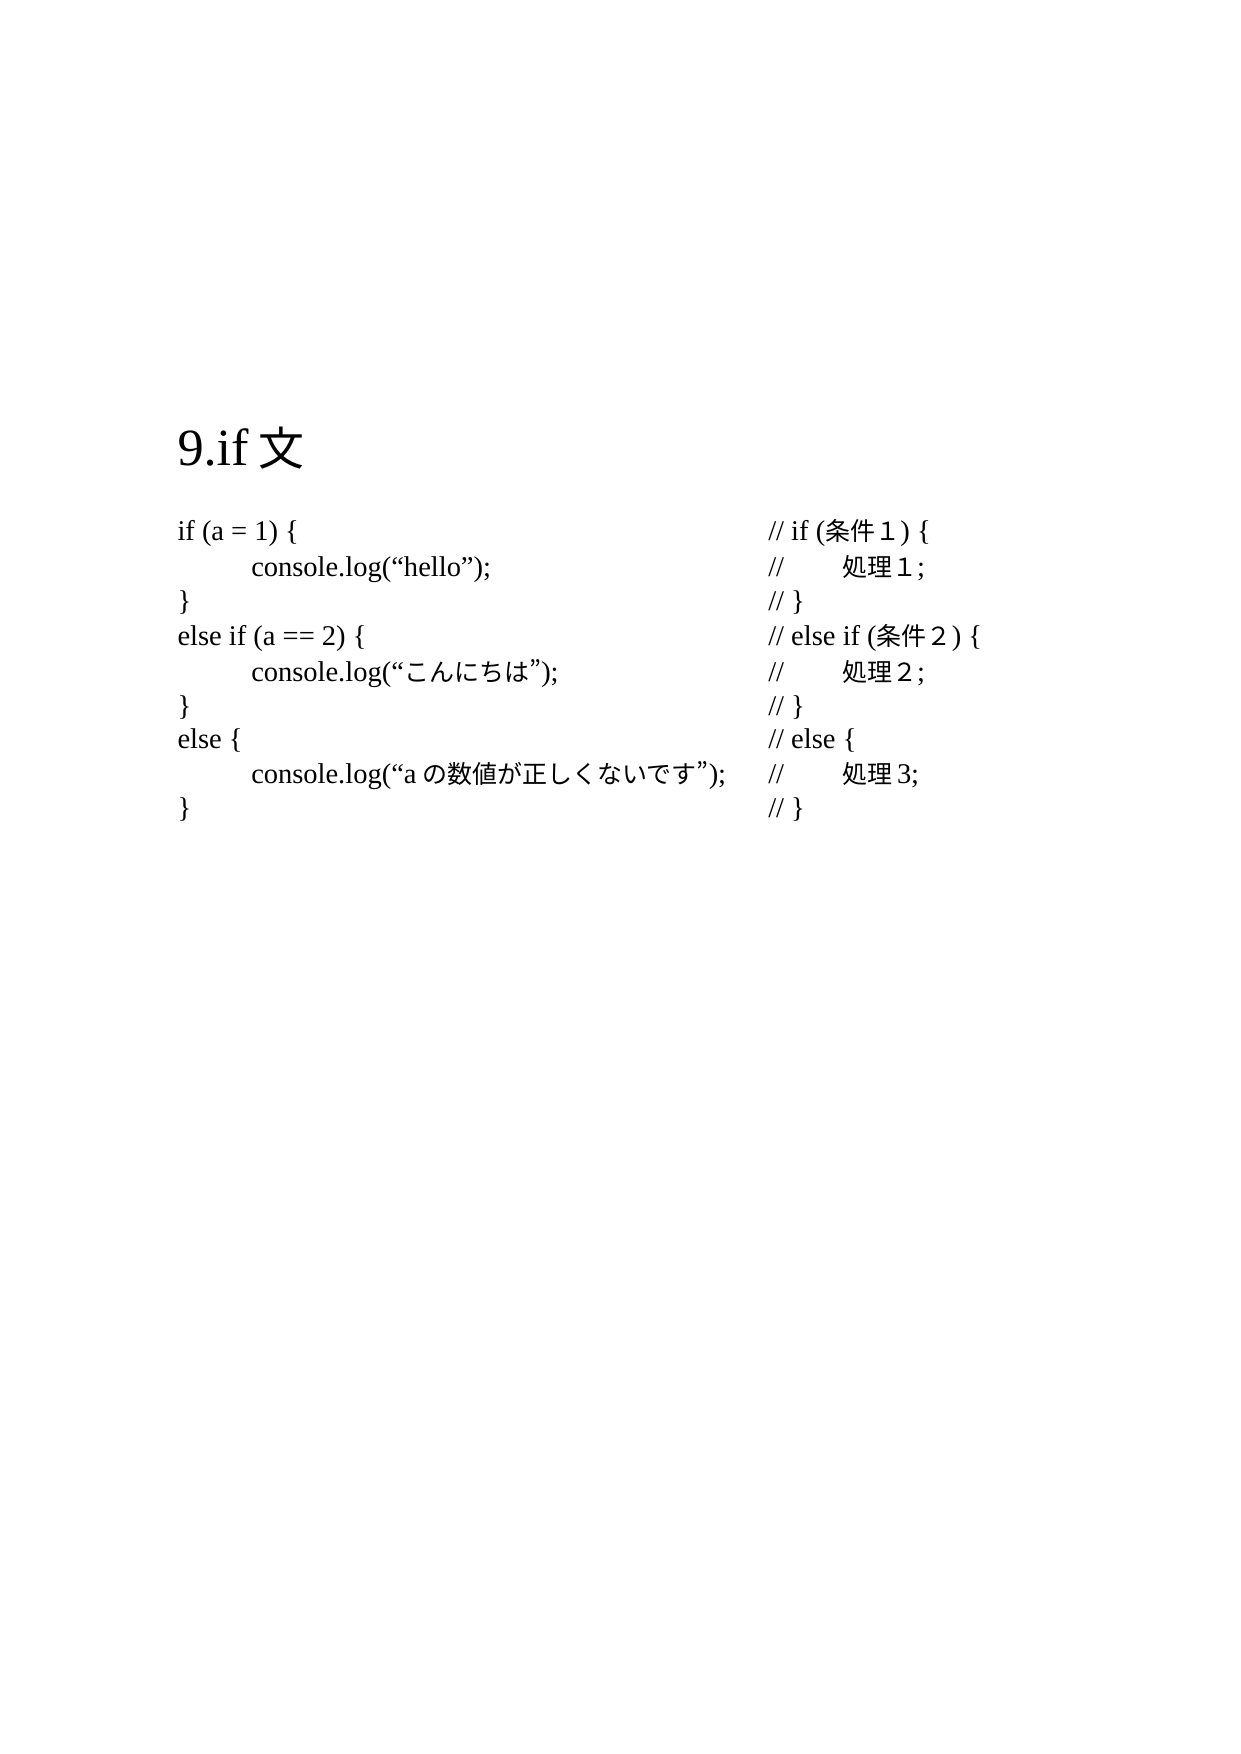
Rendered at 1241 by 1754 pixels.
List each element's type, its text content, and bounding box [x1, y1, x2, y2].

text console.log(“こんにちは”); // 処理２; [177, 653, 1063, 689]
text 9.if文 [177, 412, 1063, 478]
text } // } [177, 791, 1063, 824]
text if (a = 1) { // if (条件１) { [177, 511, 1063, 547]
text else { // else { [177, 722, 1063, 755]
text } // } [177, 584, 1063, 617]
text console.log(“aの数値が正しくないです”); // 処理3; [177, 755, 1063, 791]
text else if (a == 2) { // else if (条件２) { [177, 617, 1063, 653]
text } // } [177, 689, 1063, 722]
text console.log(“hello”); // 処理１; [177, 547, 1063, 584]
